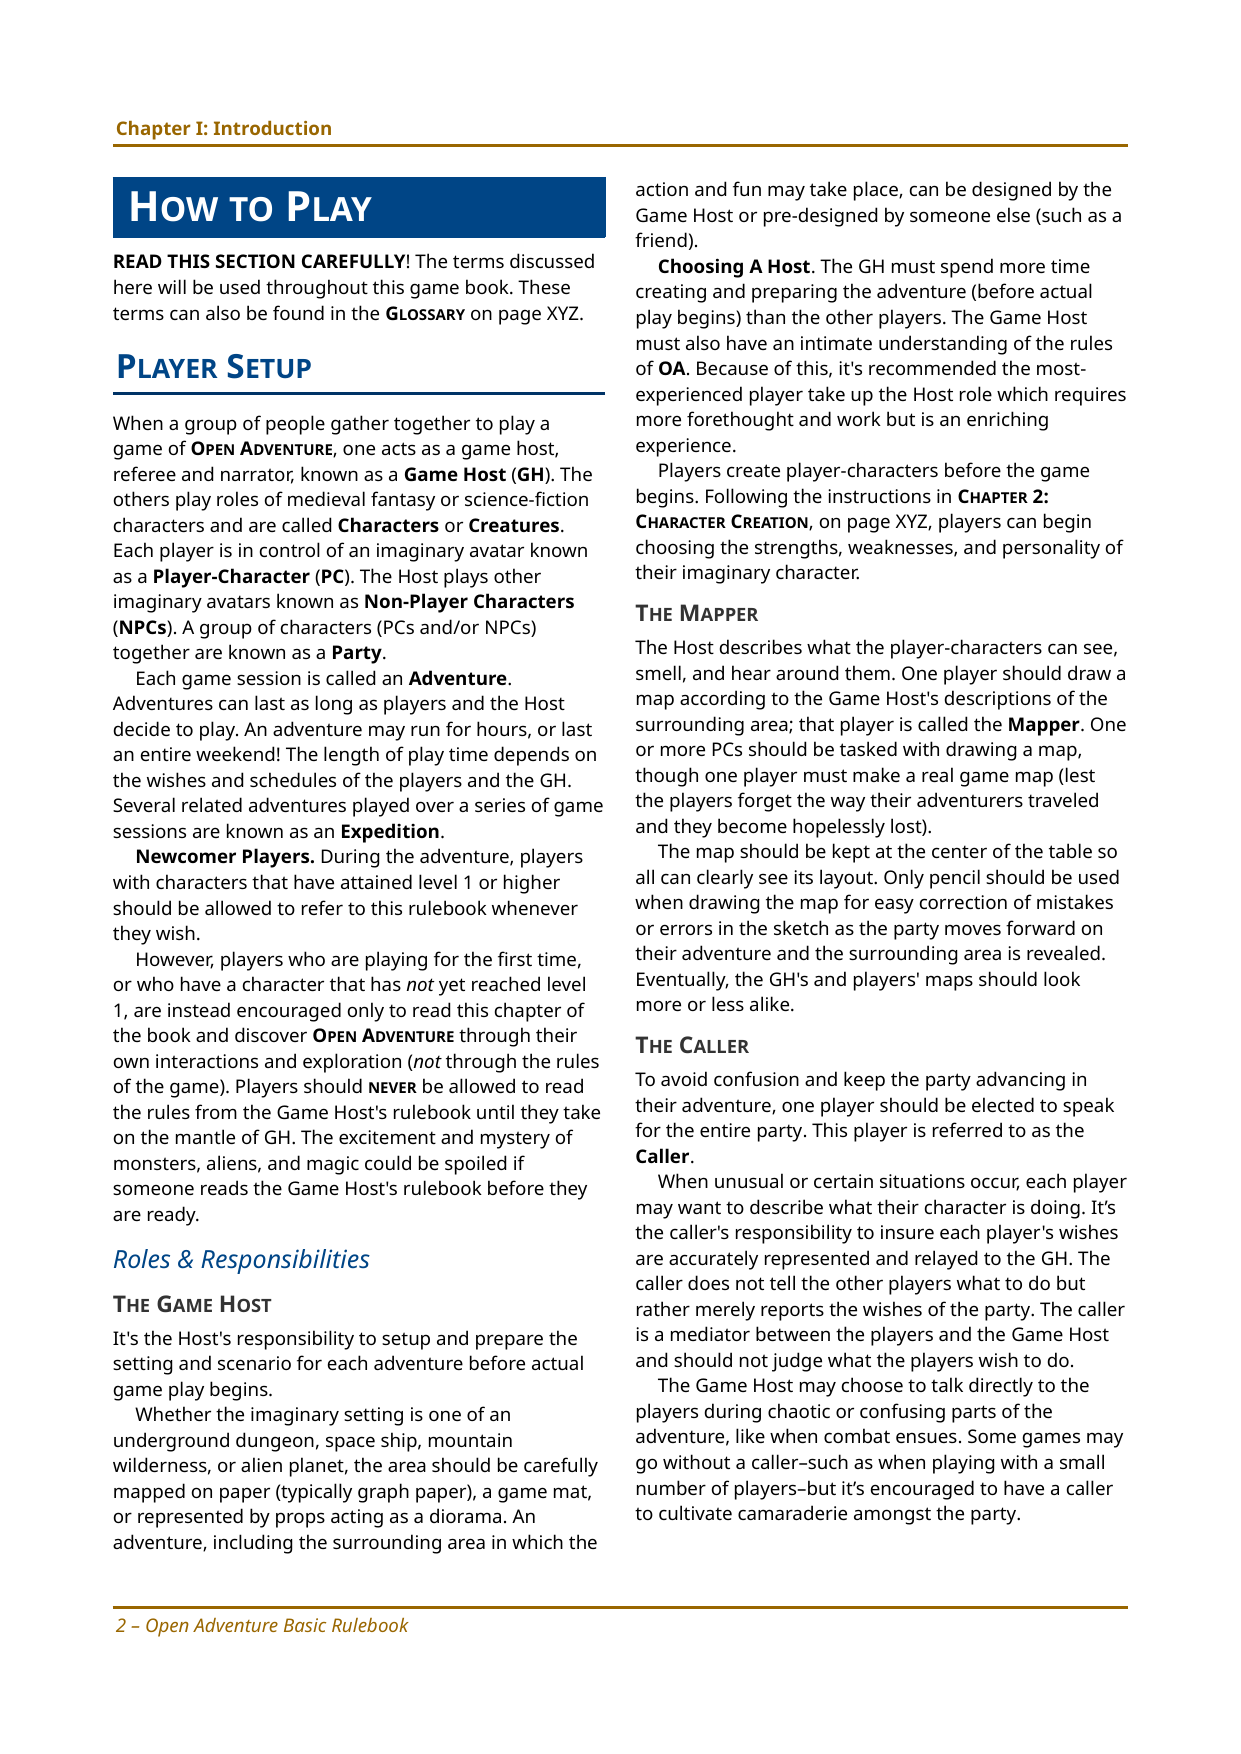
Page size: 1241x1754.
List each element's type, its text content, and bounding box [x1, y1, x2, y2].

text The game host may choose to talk directly to the players during chaotic or confusing parts of the adventure, like when combat ensues. Some games may go without a caller–such as when playing with a small number of players–but it’s encouraged to have a caller to cultivate camaraderie amongst the party. [635, 1373, 1128, 1526]
text However, players who are playing for the first time, or who have a character that has not yet reached level 1, are instead encouraged only to read this chapter of the book and discover Open Adventure through their own interactions and exploration (not through the rules of the game). Players should never be allowed to read the rules from the game host's rulebook until they take on the mantle of GH. The excitement and mystery of monsters, aliens, and magic could be spoiled if someone reads the game host's rulebook before they are ready. [113, 946, 605, 1227]
text It's the host's responsibility to setup and prepare the setting and scenario for each adventure before actual game play begins. [113, 1325, 605, 1401]
text Newcomer Players. During the adventure, players with characters that have attained level 1 or higher should be allowed to refer to this rulebook whenever they wish. [113, 844, 605, 946]
text When unusual or certain situations occur, each player may want to describe what their character is doing. It’s the caller's responsibility to insure each player's wishes are accurately represented and relayed to the GH. The caller does not tell the other players what to do but rather merely reports the wishes of the party. The caller is a mediator between the players and the game host and should not judge what the players wish to do. [635, 1168, 1128, 1373]
subtitle The Game Host [113, 1288, 605, 1319]
text When a group of people gather together to play a game of Open Adventure, one acts as a game host, referee and narrator, known as a Game Host (GH). The others play roles of medieval fantasy or science-fiction characters and are called Characters or Creatures. Each player is in control of an imaginary avatar known as a Player-Character (PC). The host plays other imaginary avatars known as Non-Player Characters (NPCs). A group of characters (PCs and/or NPCs) together are known as a Party. [113, 410, 605, 665]
text To avoid confusion and keep the party advancing in their adventure, one player should be elected to speak for the entire party. This player is referred to as the Caller. [635, 1066, 1128, 1168]
text Each game session is called an Adventure. Adventures can last as long as players and the host decide to play. An adventure may run for hours, or last an entire weekend! The length of play time depends on the wishes and schedules of the players and the GH. Several related adventures played over a series of game sessions are known as an Expedition. [113, 665, 605, 844]
subtitle Player Setup [113, 340, 605, 392]
text Whether the imaginary setting is one of an underground dungeon, space ship, mountain wilderness, or alien planet, the area should be carefully mapped on paper (typically graph paper), a game mat, or represented by props acting as a diorama. An adventure, including the surrounding area in which the [113, 1401, 605, 1554]
text READ THIS SECTION CAREFULLY! The terms discussed here will be used throughout this game book. These terms can also be found in the Glossary on page XYZ. [113, 249, 605, 325]
subtitle The Mapper [635, 597, 1128, 628]
subtitle Roles & Responsibilities [113, 1242, 605, 1276]
text action and fun may take place, can be designed by the game host or pre-designed by someone else (such as a friend). [635, 177, 1128, 253]
subtitle The Caller [635, 1029, 1128, 1060]
subtitle How to Play [114, 178, 605, 237]
text The host describes what the player-characters can see, smell, and hear around them. One player should draw a map according to the game host's descriptions of the surrounding area; that player is called the Mapper. One or more PCs should be tasked with drawing a map, though one player must make a real game map (lest the players forget the way their adventurers traveled and they become hopelessly lost). [635, 634, 1128, 838]
text Players create player-characters before the game begins. Following the instructions in Chapter 2: Character Creation, on page XYZ, players can begin choosing the strengths, weaknesses, and personality of their imaginary character. [635, 457, 1128, 585]
text The map should be kept at the center of the table so all can clearly see its layout. Only pencil should be used when drawing the map for easy correction of mistakes or errors in the sketch as the party moves forward on their adventure and the surrounding area is revealed. Eventually, the GH's and players' maps should look more or less alike. [635, 838, 1128, 1017]
text Choosing a Host. The GH must spend more time creating and preparing the adventure (before actual play begins) than the other players. The game host must also have an intimate understanding of the rules of OA. Because of this, it's recommended the most-experienced player take up the host role which requires more forethought and work but is an enriching experience. [635, 253, 1128, 457]
